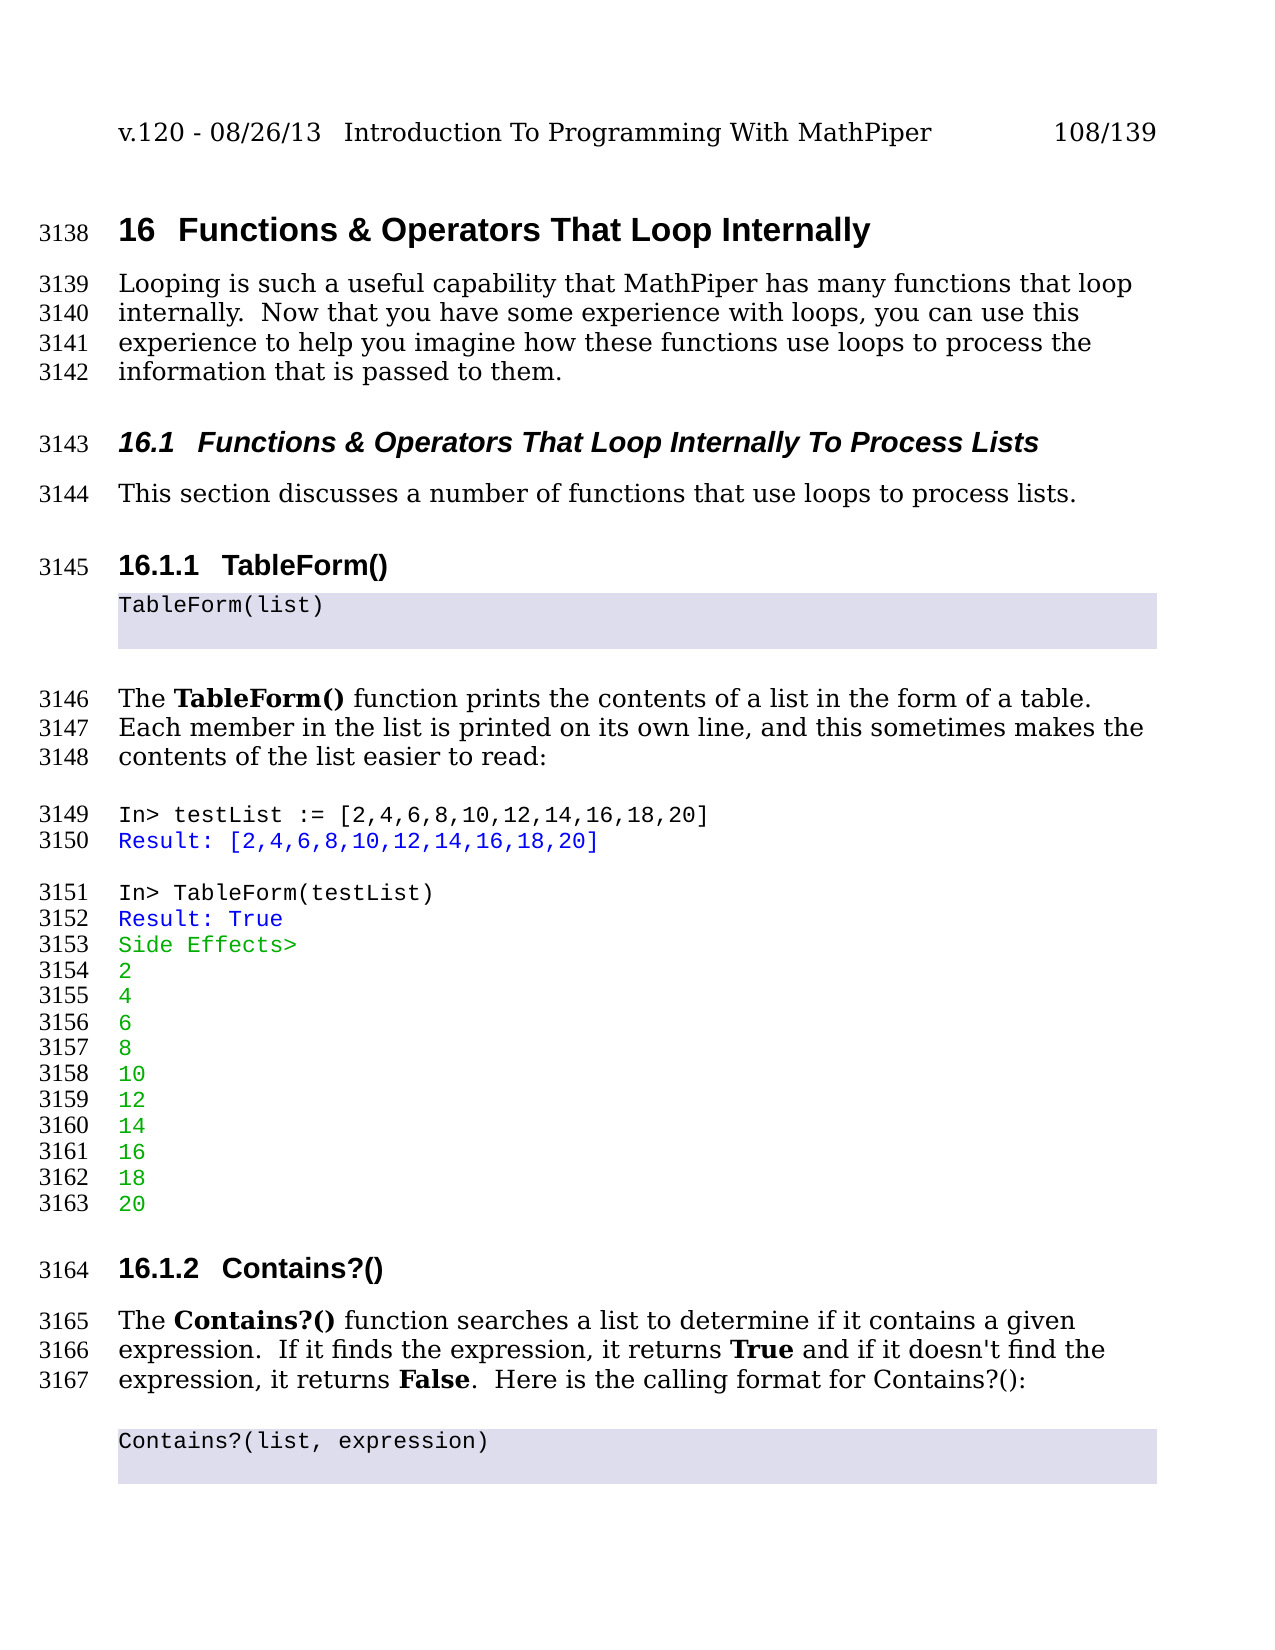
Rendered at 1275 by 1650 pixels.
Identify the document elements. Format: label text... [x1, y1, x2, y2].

text Result: [2,4,6,8,10,12,14,16,18,20] [118, 829, 1157, 855]
text 14 [118, 1114, 1157, 1141]
text Side Effects> [118, 933, 1157, 959]
text In> TableForm(testList) [118, 881, 1157, 907]
text Looping is such a useful capability that MathPiper has many functions that loop internally. Now that you have some experience with loops, you can use this experience to help you imagine how these functions use loops to process the information that is passed to them. [118, 269, 1157, 386]
text 4 [118, 985, 1157, 1011]
text 10 [118, 1063, 1157, 1089]
text 2 [118, 959, 1157, 985]
text 18 [118, 1166, 1157, 1192]
table_header TableForm(list) [118, 593, 1157, 649]
text The Contains?() function searches a list to determine if it contains a given expression. If it finds the expression, it returns True and if it doesn't find the expression, it returns False. Here is the calling format for Contains?(): [118, 1306, 1157, 1394]
text 16 [118, 1141, 1157, 1166]
subtitle TableForm() [118, 548, 1157, 581]
text In> testList := [2,4,6,8,10,12,14,16,18,20] [118, 803, 1157, 829]
text Result: True [118, 907, 1157, 933]
subtitle Functions & Operators That Loop Internally [118, 210, 1157, 248]
text This section discusses a number of functions that use loops to process lists. [118, 479, 1157, 509]
text 12 [118, 1089, 1157, 1114]
subtitle Contains?() [118, 1251, 1157, 1285]
text The TableForm() function prints the contents of a list in the form of a table. Each member in the list is printed on its own line, and this sometimes makes the contents of the list easier to read: [118, 684, 1157, 771]
text 6 [118, 1011, 1157, 1037]
text 20 [118, 1192, 1157, 1218]
table_header Contains?(list, expression) [118, 1429, 1157, 1484]
subtitle Functions & Operators That Loop Internally To Process Lists [118, 425, 1157, 459]
text 8 [118, 1037, 1157, 1063]
